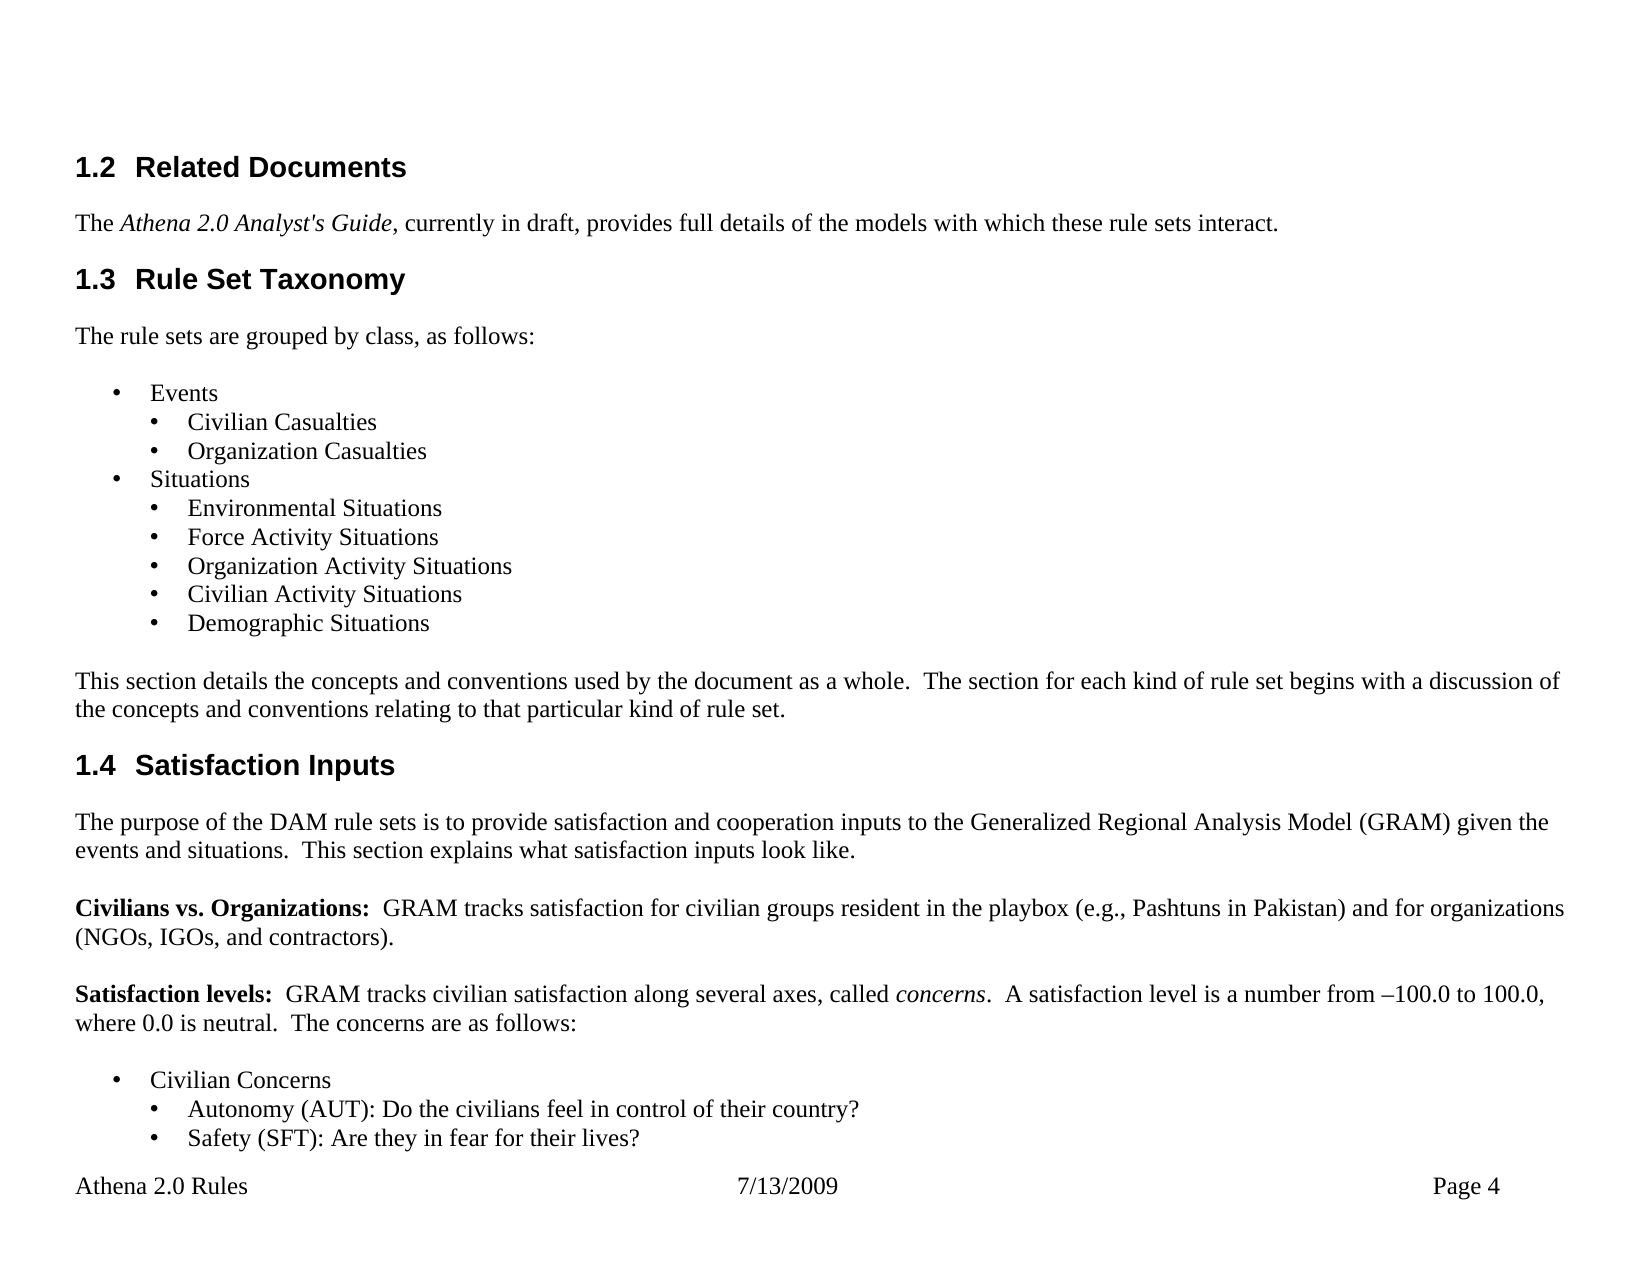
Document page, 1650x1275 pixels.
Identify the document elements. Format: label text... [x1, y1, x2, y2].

subtitle Rule Set Taxonomy [75, 262, 1575, 296]
list Civilian Concerns [112, 1066, 1575, 1094]
text This section details the concepts and conventions used by the document as a whole. The section for each kind of rule set begins with a discussion of the concepts and conventions relating to that particular kind of rule set. [75, 666, 1575, 723]
list Civilian Activity Situations [150, 579, 1575, 608]
text The Athena 2.0 Analyst's Guide, currently in draft, provides full details of the models with which these rule sets interact. [75, 208, 1575, 237]
list Safety (SFT): Are they in fear for their lives? [150, 1123, 1575, 1152]
list Situations [112, 464, 1575, 493]
subtitle Satisfaction Inputs [75, 748, 1575, 782]
list Demographic Situations [150, 608, 1575, 637]
list Organization Casualties [150, 436, 1575, 464]
text The rule sets are grouped by class, as follows: [75, 321, 1575, 349]
list Environmental Situations [150, 493, 1575, 522]
list Civilian Casualties [150, 407, 1575, 436]
list Organization Activity Situations [150, 551, 1575, 579]
text Satisfaction levels: GRAM tracks civilian satisfaction along several axes, called concerns. A satisfaction level is a number from –100.0 to 100.0, where 0.0 is neutral. The concerns are as follows: [75, 979, 1575, 1037]
list Events [112, 378, 1575, 407]
list Force Activity Situations [150, 522, 1575, 551]
list Autonomy (AUT): Do the civilians feel in control of their country? [150, 1094, 1575, 1123]
text The purpose of the DAM rule sets is to provide satisfaction and cooperation inputs to the Generalized Regional Analysis Model (GRAM) given the events and situations. This section explains what satisfaction inputs look like. [75, 807, 1575, 864]
text Civilians vs. Organizations: GRAM tracks satisfaction for civilian groups resident in the playbox (e.g., Pashtuns in Pakistan) and for organizations (NGOs, IGOs, and contractors). [75, 893, 1575, 951]
subtitle Related Documents [75, 150, 1575, 183]
